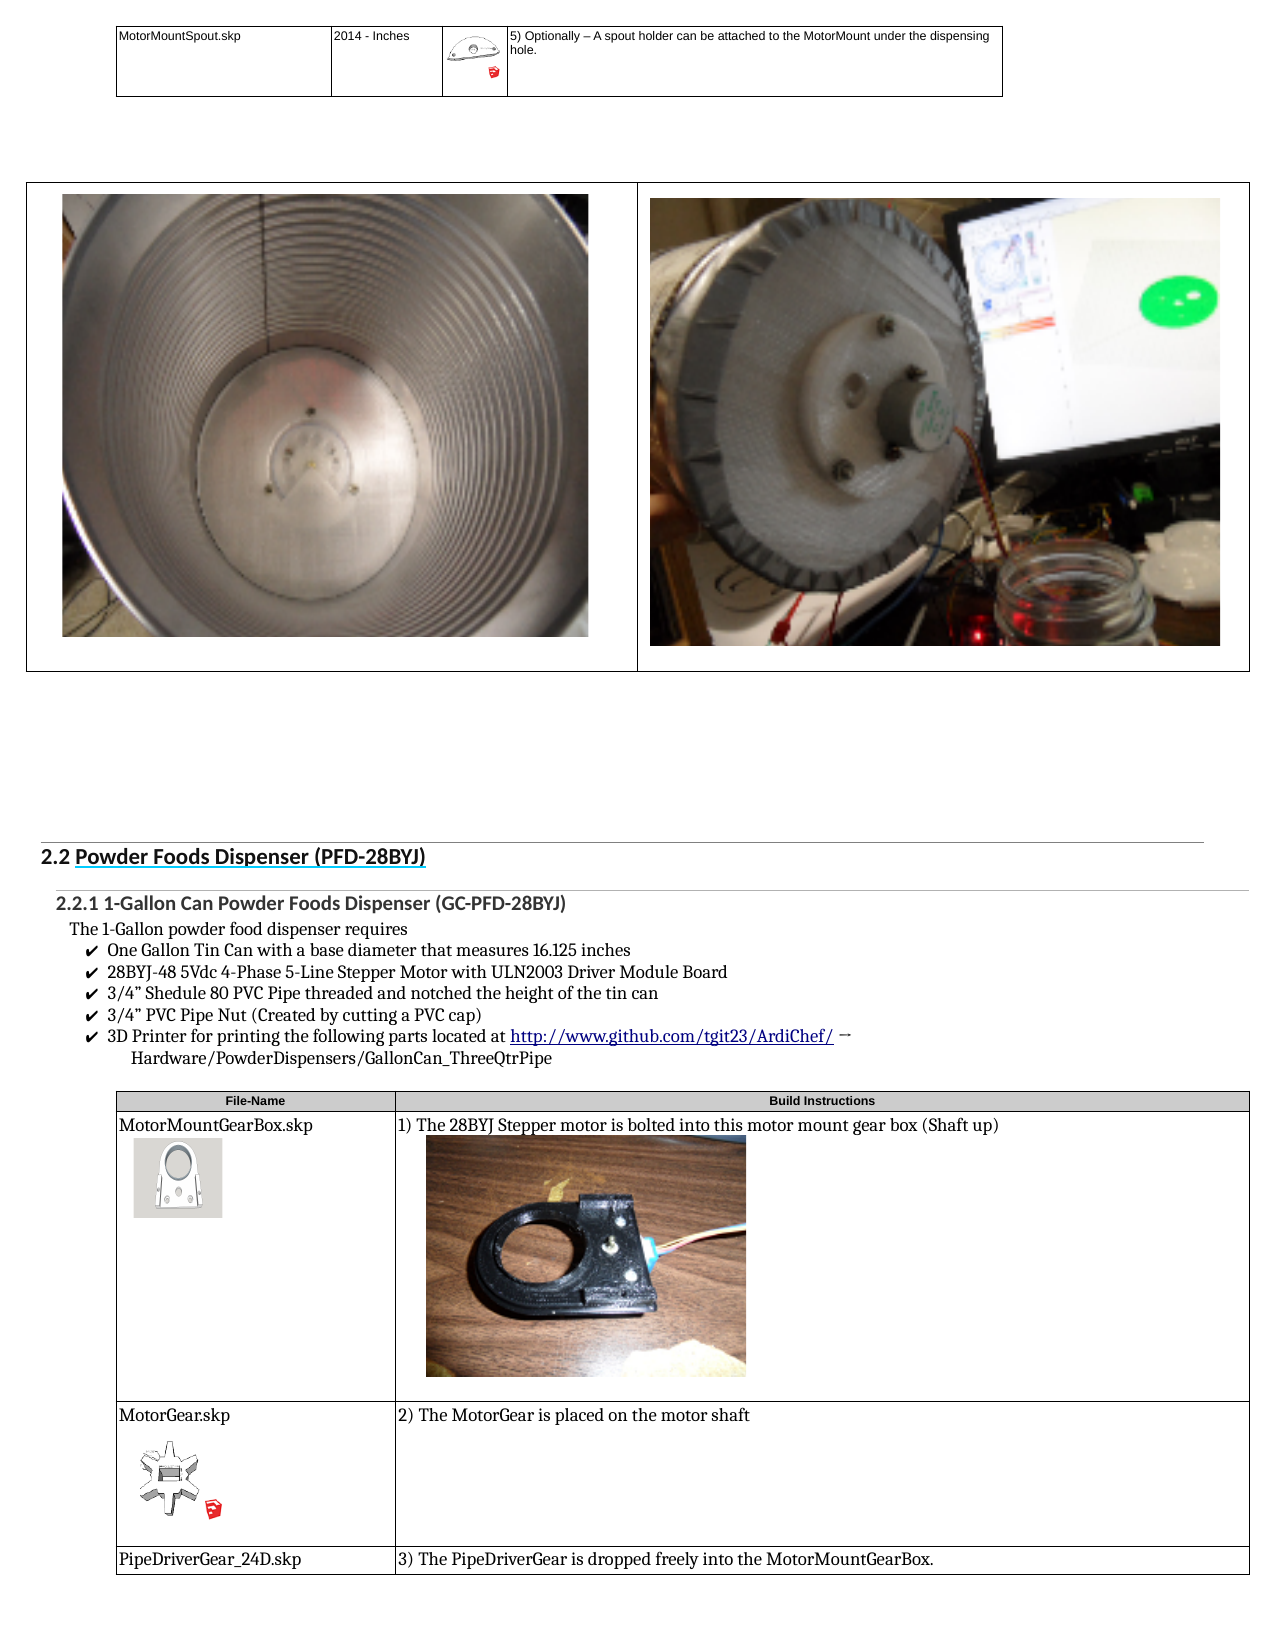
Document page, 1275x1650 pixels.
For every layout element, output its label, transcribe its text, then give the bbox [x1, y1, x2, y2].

list One Gallon Tin Can with a base diameter that measures 16.125 inches [86, 940, 1249, 961]
table_cell 3) The PipeDriverGear is dropped freely into the MotorMountGearBox. [396, 1547, 1249, 1573]
list 28BYJ-48 5Vdc 4-Phase 5-Line Stepper Motor with ULN2003 Driver Module Board [86, 961, 1249, 983]
table_header File-Name [117, 1092, 395, 1111]
table_cell MotorMountGearBox.skp [117, 1112, 395, 1401]
table_header [638, 183, 1249, 671]
table_cell PipeDriverGear_24D.skp [117, 1547, 395, 1573]
subtitle 1-Gallon Can Powder Foods Dispenser (GC-PFD-28BYJ) [56, 891, 1249, 915]
picture [133, 1138, 223, 1218]
picture [426, 1135, 747, 1377]
subtitle Powder Foods Dispenser (PFD-28BYJ) [41, 843, 1204, 870]
table_cell [443, 27, 507, 96]
table_cell 5) Optionally – A spout holder can be attached to the MotorMount under the dispensing hole. [508, 27, 1002, 96]
table_cell MotorGear.skp [117, 1402, 395, 1546]
table_cell MotorMountSpout.skp [117, 27, 331, 96]
table_header [27, 183, 637, 671]
list 3/4” PVC Pipe Nut (Created by cutting a PVC cap) [86, 1004, 1249, 1026]
table_header Build Instructions [396, 1092, 1249, 1111]
table_cell 2) The MotorGear is placed on the motor shaft [396, 1402, 1249, 1546]
list 3/4” Shedule 80 PVC Pipe threaded and notched the height of the tin can [86, 983, 1249, 1004]
table_cell 2014 - Inches [332, 27, 442, 96]
text The 1-Gallon powder food dispenser requires [69, 918, 1249, 940]
list 3D Printer for printing the following parts located at http://www.github.com/tgit23/ArdiChef/ → Hardware/PowderDispensers/GallonCan_ThreeQtrPipe [86, 1026, 1249, 1069]
table_cell 1) The 28BYJ Stepper motor is bolted into this motor mount gear box (Shaft up) [396, 1112, 1249, 1401]
